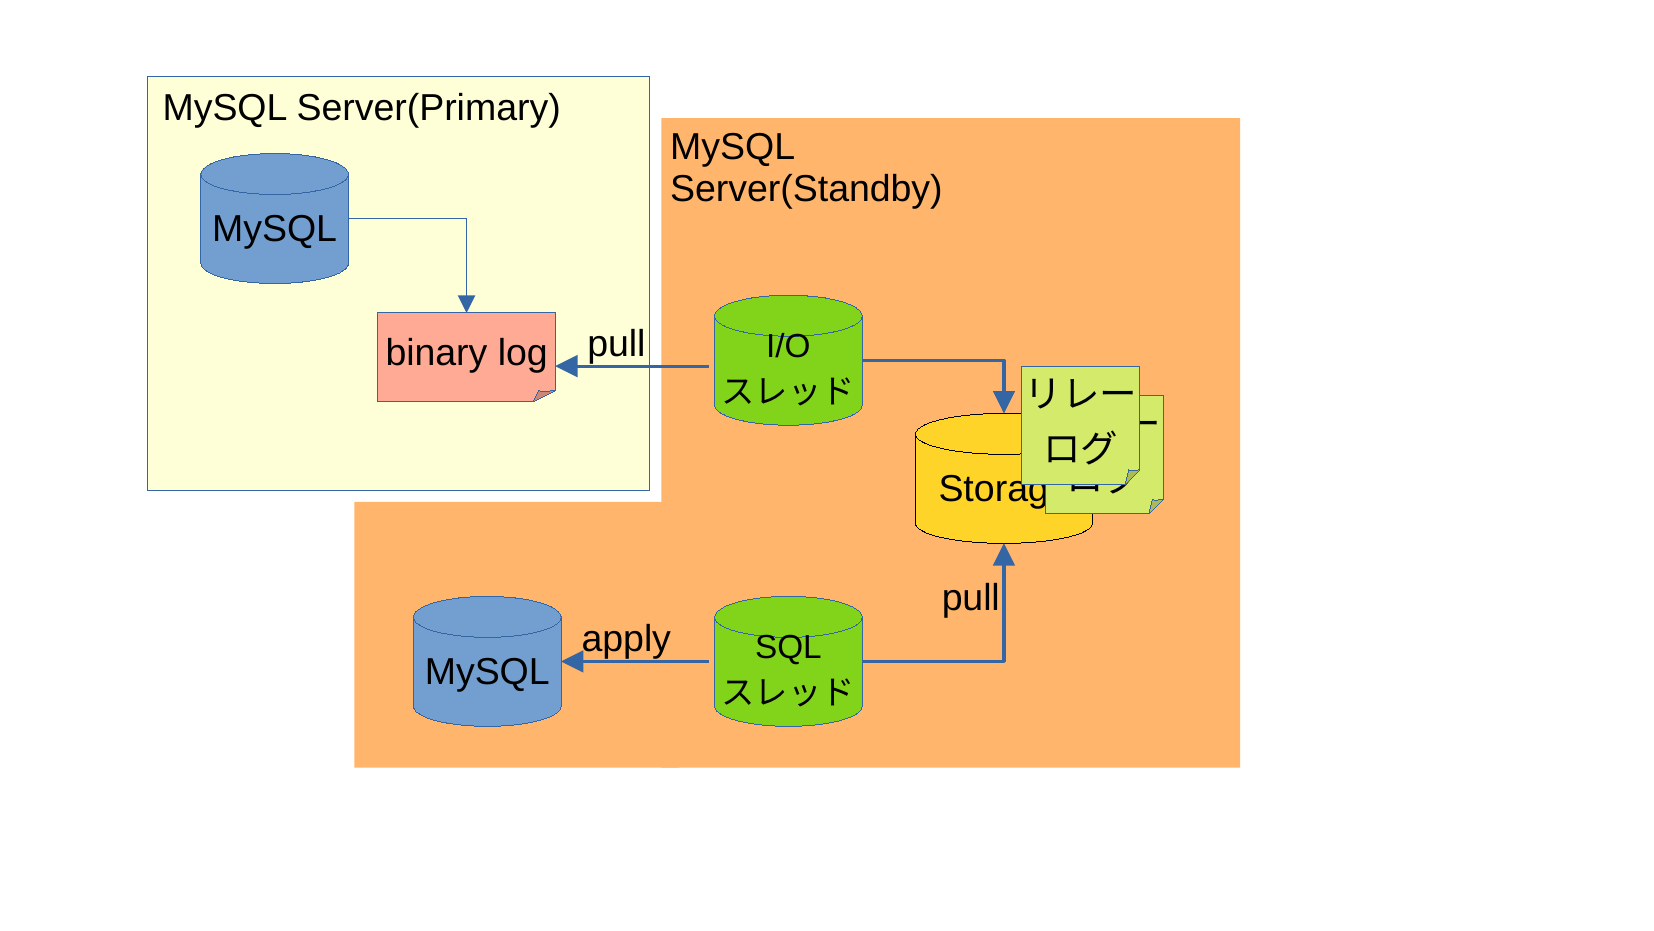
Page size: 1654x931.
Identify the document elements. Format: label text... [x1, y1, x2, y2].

text_box apply [566, 610, 715, 668]
text_box [147, 76, 650, 491]
text_box pull [572, 315, 662, 373]
text_box [354, 118, 1241, 768]
text_box Storage [1032, 485, 1042, 499]
text_box pull [927, 569, 1016, 626]
text_box Storage [915, 413, 1093, 544]
text_box binary log [377, 312, 556, 402]
text_box MySQL Server(Primary) [147, 79, 591, 136]
text_box SQL スレッド [714, 596, 863, 727]
text_box MySQL Server(Standby) [655, 118, 981, 217]
text_box リレー ログ [1045, 395, 1164, 514]
text_box I/O スレッド [714, 295, 863, 426]
text_box リレー ログ [1021, 366, 1140, 485]
text_box MySQL [413, 596, 562, 727]
text_box MySQL [200, 153, 349, 284]
